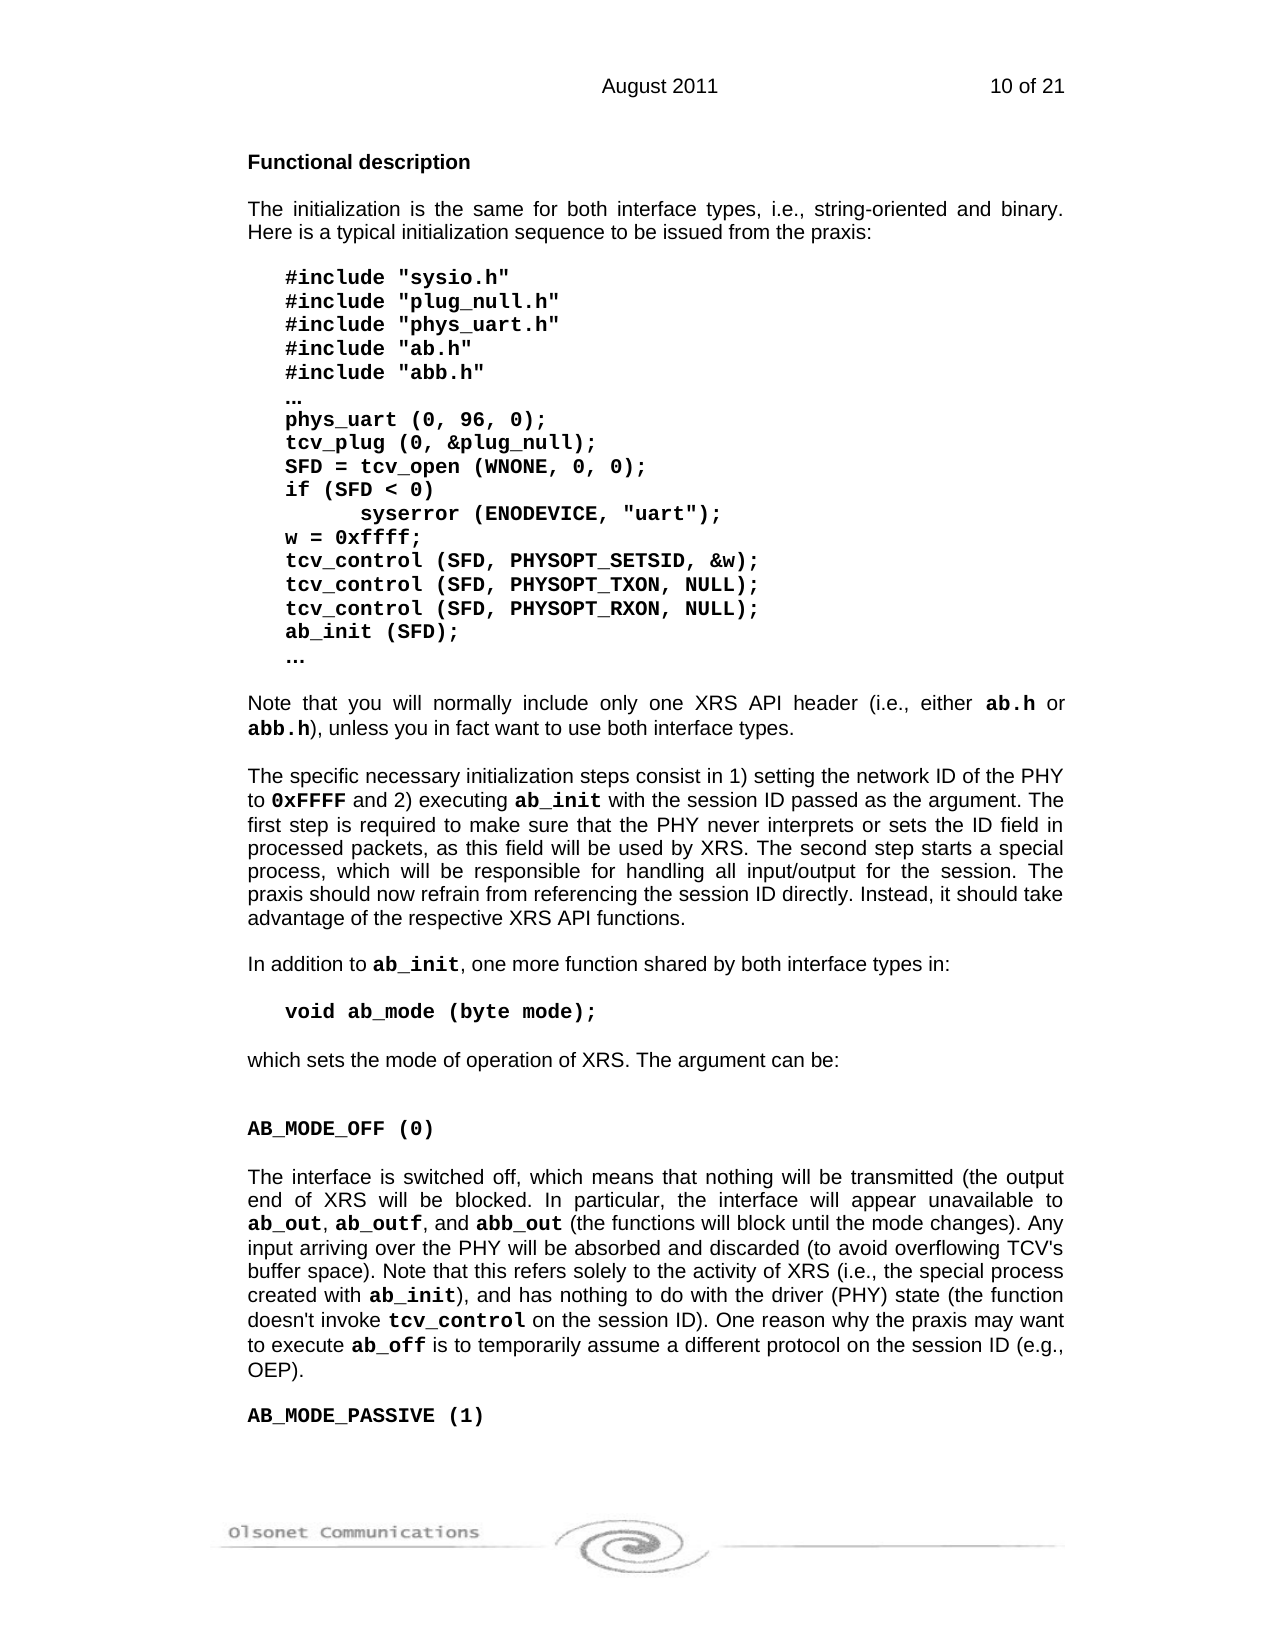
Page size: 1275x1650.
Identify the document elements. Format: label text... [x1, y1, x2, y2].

text #include "abb.h" [285, 362, 1065, 385]
text ab_init (SFD); [285, 621, 1065, 645]
text #include "plug_null.h" [285, 291, 1065, 314]
text #include "sysio.h" [285, 267, 1065, 291]
text SFD = tcv_open (WNONE, 0, 0); [285, 456, 1065, 479]
text AB_MODE_OFF (0) [247, 1118, 1065, 1142]
text if (SFD < 0) [285, 479, 1065, 503]
text w = 0xffff; [285, 527, 1065, 550]
text void ab_mode (byte mode); [285, 1001, 1065, 1025]
text Note that you will normally include only one XRS API header (i.e., either ab.h or abb.h), unless you in fact want to use both interface types. [247, 691, 1065, 742]
text … [285, 645, 1065, 668]
text tcv_control (SFD, PHYSOPT_TXON, NULL); [285, 574, 1065, 598]
subtitle Functional description [247, 151, 1065, 174]
text syserror (ENODEVICE, "uart"); [285, 503, 1065, 527]
picture [210, 1504, 1065, 1596]
text tcv_plug (0, &plug_null); [285, 432, 1065, 456]
text phys_uart (0, 96, 0); [285, 408, 1065, 432]
text The interface is switched off, which means that nothing will be transmitted (the output end of XRS will be blocked. In particular, the interface will appear unavailable to ab_out, ab_outf, and abb_out (the functions will block until the mode changes). Any input arriving over the PHY will be absorbed and discarded (to avoid overflowing TCV's buffer space). Note that this refers solely to the activity of XRS (i.e., the special process created with ab_init), and has nothing to do with the driver (PHY) state (the function doesn't invoke tcv_control on the session ID). One reason why the praxis may want to execute ab_off is to temporarily assume a different protocol on the session ID (e.g., OEP). [247, 1165, 1065, 1382]
text ... [285, 385, 1065, 408]
text tcv_control (SFD, PHYSOPT_RXON, NULL); [285, 598, 1065, 621]
text #include "ab.h" [285, 338, 1065, 362]
text The initialization is the same for both interface types, i.e., string-oriented and binary. Here is a typical initialization sequence to be issued from the praxis: [247, 197, 1065, 244]
text The specific necessary initialization steps consist in 1) setting the network ID of the PHY to 0xFFFF and 2) executing ab_init with the session ID passed as the argument. The first step is required to make sure that the PHY never interprets or sets the ID field in processed packets, as this field will be used by XRS. The second step starts a special process, which will be responsible for handling all input/output for the session. The praxis should now refrain from referencing the session ID directly. Instead, it should take advantage of the respective XRS API functions. [247, 765, 1065, 929]
text #include "phys_uart.h" [285, 314, 1065, 338]
text tcv_control (SFD, PHYSOPT_SETSID, &w); [285, 550, 1065, 574]
text which sets the mode of operation of XRS. The argument can be: [247, 1048, 1065, 1071]
text AB_MODE_PASSIVE (1) [247, 1405, 1065, 1429]
text In addition to ab_init, one more function shared by both interface types in: [247, 953, 1065, 978]
